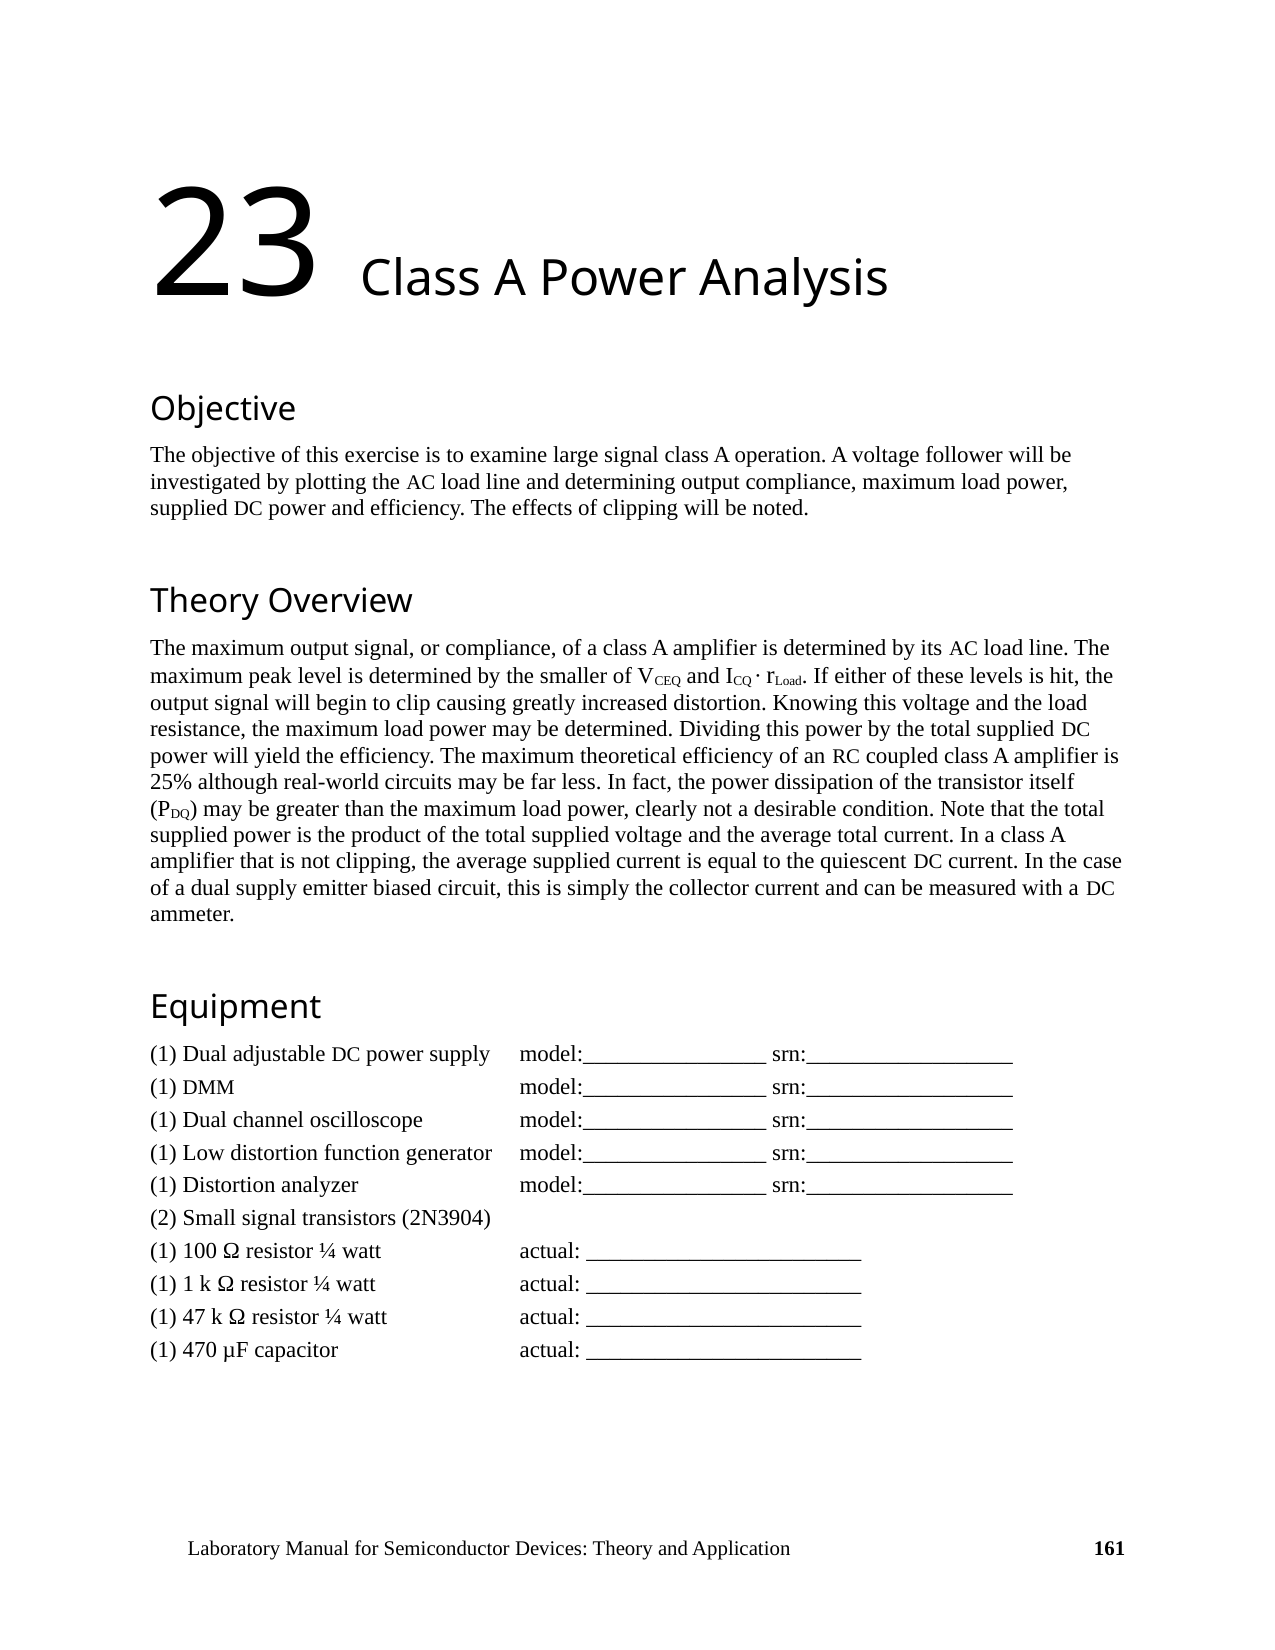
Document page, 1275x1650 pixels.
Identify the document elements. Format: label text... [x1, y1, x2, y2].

subtitle The objective of this exercise is to examine large signal class A operation. A voltage follower will be investigated by plotting the AC load line and determining output compliance, maximum load power, supplied DC power and efficiency. The effects of clipping will be noted. [150, 441, 1125, 521]
text (1) DMM model:________________ srn:__________________ [150, 1073, 1125, 1099]
text (1) 1 k Ω resistor ¼ watt actual: ________________________ [150, 1270, 1125, 1297]
text The maximum output signal, or compliance, of a class A amplifier is determined by its AC load line. The maximum peak level is determined by the smaller of VCEQ and ICQ ∙ rLoad. If either of these levels is hit, the output signal will begin to clip causing greatly increased distortion. Knowing this voltage and the load resistance, the maximum load power may be determined. Dividing this power by the total supplied DC power will yield the efficiency. The maximum theoretical efficiency of an RC coupled class A amplifier is 25% although real-world circuits may be far less. In fact, the power dissipation of the transistor itself (PDQ) may be greater than the maximum load power, clearly not a desirable condition. Note that the total supplied power is the product of the total supplied voltage and the average total current. In a class A amplifier that is not clipping, the average supplied current is equal to the quiescent DC current. In the case of a dual supply emitter biased circuit, this is simply the collector current and can be measured with a DC ammeter. [150, 634, 1125, 926]
text (1) 47 k Ω resistor ¼ watt actual: ________________________ [150, 1303, 1125, 1329]
text (1) Dual adjustable DC power supply model:________________ srn:__________________ [150, 1040, 1125, 1066]
text (1) Distortion analyzer model:________________ srn:__________________ [150, 1172, 1125, 1198]
subtitle Theory Overview [150, 577, 1125, 623]
title 23 Class A Power Analysis [150, 135, 1125, 339]
text (1) 100 Ω resistor ¼ watt actual: ________________________ [150, 1237, 1125, 1264]
text (1) Low distortion function generator model:________________ srn:__________________ [150, 1139, 1125, 1165]
text (2) Small signal transistors (2N3904) [150, 1204, 1125, 1231]
text (1) Dual channel oscilloscope model:________________ srn:__________________ [150, 1106, 1125, 1132]
subtitle Objective [150, 385, 1125, 430]
subtitle Equipment [150, 983, 1125, 1028]
text (1) 470 µF capacitor actual: ________________________ [150, 1336, 1125, 1362]
